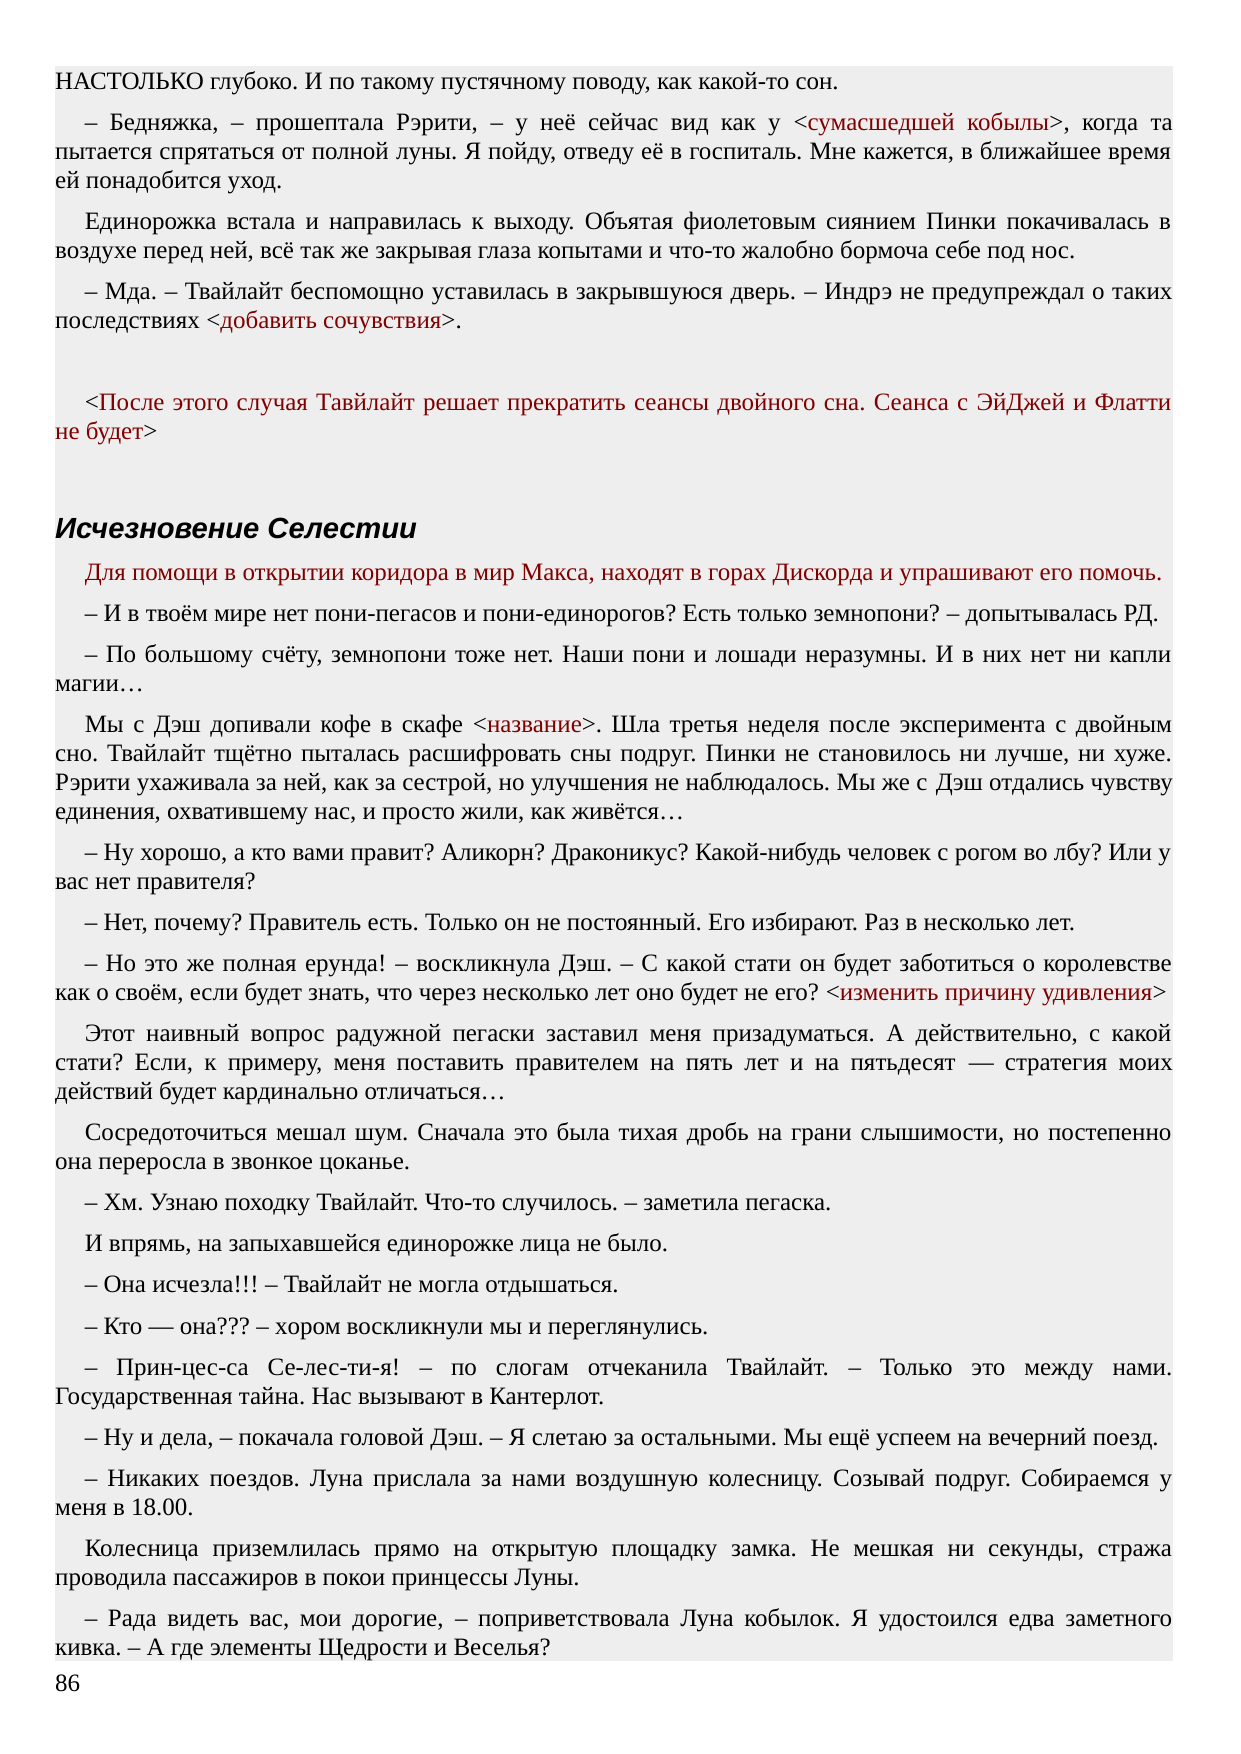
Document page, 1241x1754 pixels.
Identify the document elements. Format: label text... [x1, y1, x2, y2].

text – Никаких поездов. Луна прислала за нами воздушную колесницу. Созывай подруг. Собираемся у меня в 18.00. [55, 1463, 1173, 1521]
subtitle Исчезновение Селестии [55, 511, 1173, 544]
text Колесница приземлилась прямо на открытую площадку замка. Не мешкая ни секунды, стража проводила пассажиров в покои принцессы Луны. [55, 1533, 1173, 1591]
text – Бедняжка, – прошептала Рэрити, – у неё сейчас вид как у <сумасшедшей кобылы>, когда та пытается спрятаться от полной луны. Я пойду, отведу её в госпиталь. Мне кажется, в ближайшее время ей понадобится уход. [55, 107, 1173, 193]
text НАСТОЛЬКО глубоко. И по такому пустячному поводу, как какой-то сон. [55, 66, 1173, 95]
text Этот наивный вопрос радужной пегаски заставил меня призадуматься. А действительно, с какой стати? Если, к примеру, меня поставить правителем на пять лет и на пятьдесят — стратегия моих действий будет кардинально отличаться… [55, 1018, 1173, 1104]
text – Ну хорошо, а кто вами правит? Аликорн? Драконикус? Какой-нибудь человек с рогом во лбу? Или у вас нет правителя? [55, 837, 1173, 894]
text Единорожка встала и направилась к выходу. Объятая фиолетовым сиянием Пинки покачивалась в воздухе перед ней, всё так же закрывая глаза копытами и что-то жалобно бормоча себе под нос. [55, 206, 1173, 263]
text – Рада видеть вас, мои дорогие, – поприветствовала Луна кобылок. Я удостоился едва заметного кивка. – А где элементы Щедрости и Веселья? [55, 1603, 1173, 1661]
text – Ну и дела, – покачала головой Дэш. – Я слетаю за остальными. Мы ещё успеем на вечерний поезд. [55, 1422, 1173, 1451]
text Для помощи в открытии коридора в мир Макса, находят в горах Дискорда и упрашивают его помочь. [55, 557, 1173, 586]
text – По большому счёту, земнопони тоже нет. Наши пони и лошади неразумны. И в них нет ни капли магии… [55, 639, 1173, 697]
text <После этого случая Тавйлайт решает прекратить сеансы двойного сна. Сеанса с ЭйДжей и Флатти не будет> [55, 387, 1173, 445]
text – Нет, почему? Правитель есть. Только он не постоянный. Его избирают. Раз в несколько лет. [55, 907, 1173, 936]
text И впрямь, на запыхавшейся единорожке лица не было. [55, 1228, 1173, 1257]
text – Хм. Узнаю походку Твайлайт. Что-то случилось. – заметила пегаска. [55, 1187, 1173, 1216]
text – Прин-цес-са Се-лес-ти-я! – по слогам отчеканила Твайлайт. – Только это между нами. Государственная тайна. Нас вызывают в Кантерлот. [55, 1352, 1173, 1409]
text – Мда. – Твайлайт беспомощно уставилась в закрывшуюся дверь. – Индрэ не предупреждал о таких последствиях <добавить сочувствия>. [55, 276, 1173, 333]
text – И в твоём мире нет пони-пегасов и пони-единорогов? Есть только земнопони? – допытывалась РД. [55, 598, 1173, 627]
text – Она исчезла!!! – Твайлайт не могла отдышаться. [55, 1269, 1173, 1298]
text – Но это же полная ерунда! – воскликнула Дэш. – С какой стати он будет заботиться о королевстве как о своём, если будет знать, что через несколько лет оно будет не его? <изменить причину удивления> [55, 948, 1173, 1006]
text Сосредоточиться мешал шум. Сначала это была тихая дробь на грани слышимости, но постепенно она переросла в звонкое цоканье. [55, 1117, 1173, 1174]
text Мы с Дэш допивали кофе в cкафе <название>. Шла третья неделя после эксперимента с двойным сно. Твайлайт тщётно пыталась расшифровать сны подруг. Пинки не становилось ни лучше, ни хуже. Рэрити ухаживала за ней, как за сестрой, но улучшения не наблюдалось. Мы же с Дэш отдались чувству единения, охватившему нас, и просто жили, как живётся… [55, 709, 1173, 824]
text – Кто — она??? – хором воскликнули мы и переглянулись. [55, 1311, 1173, 1339]
